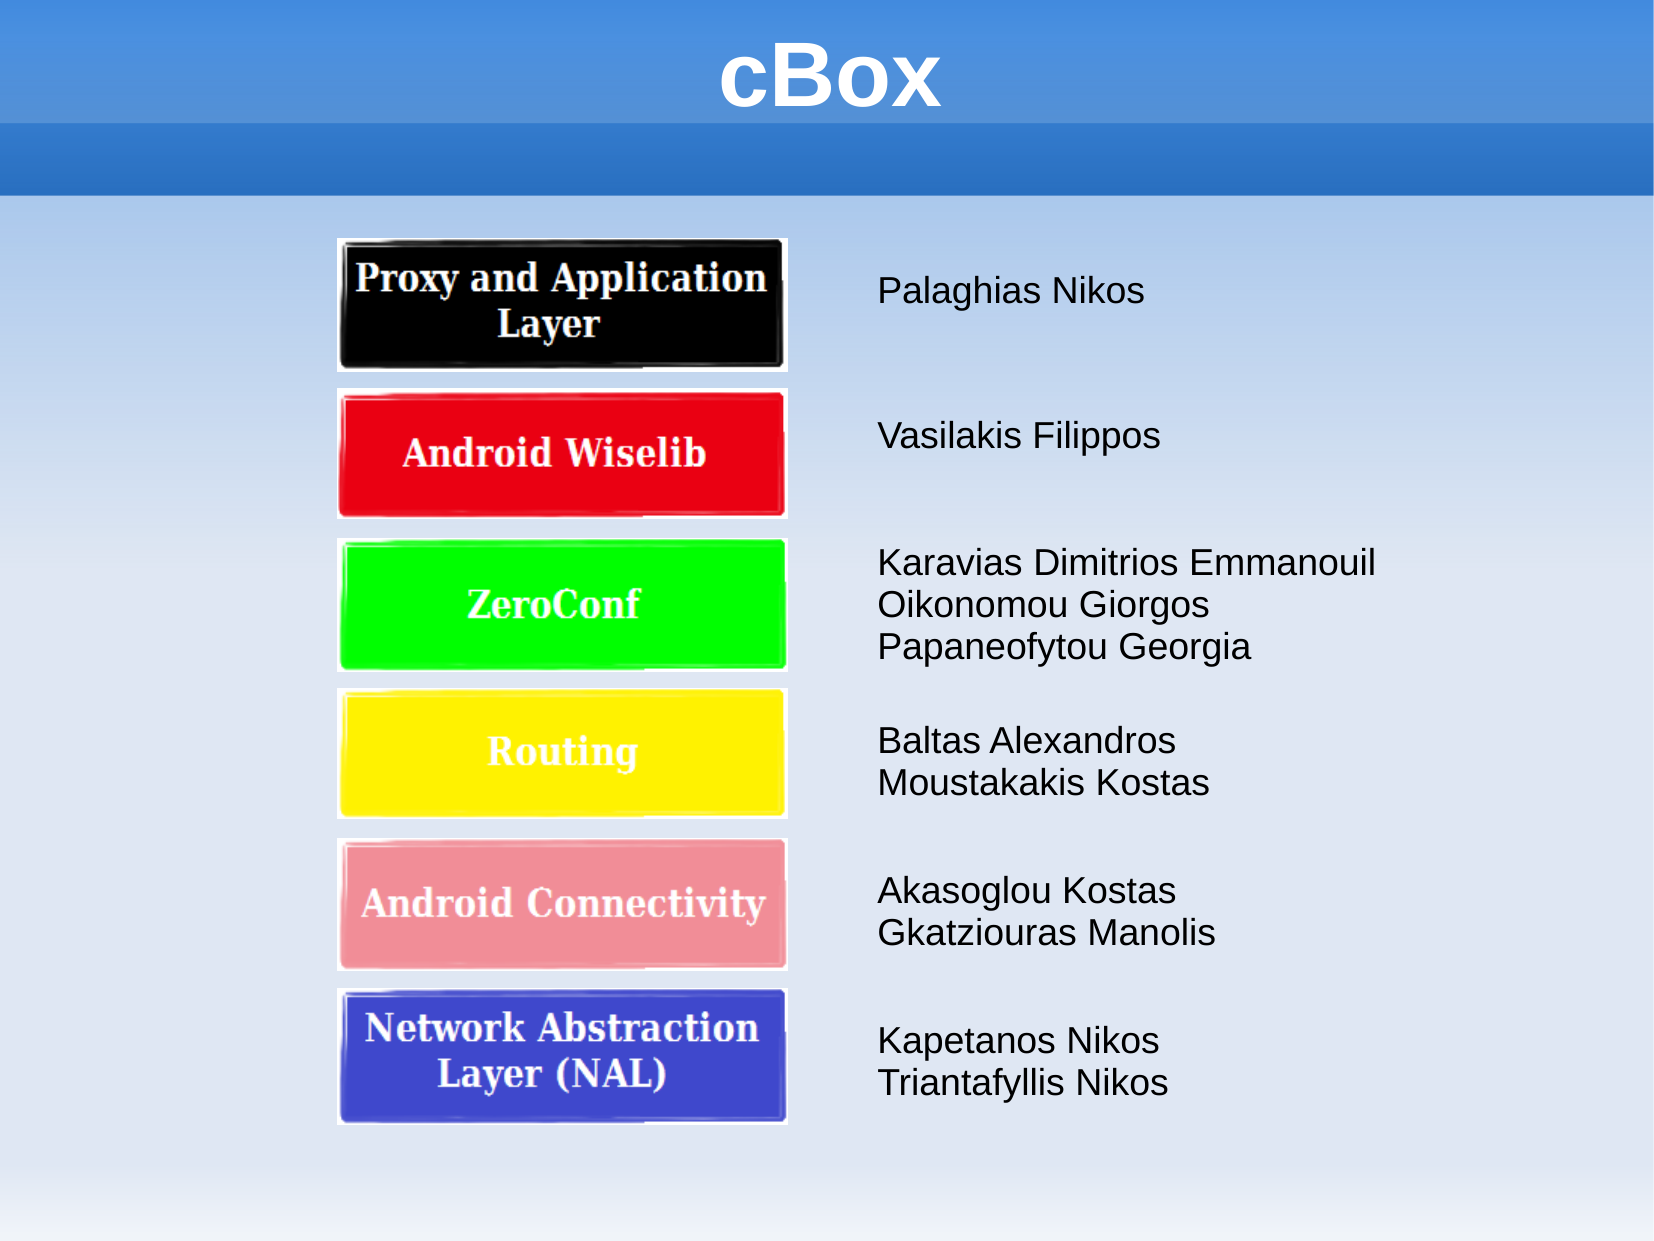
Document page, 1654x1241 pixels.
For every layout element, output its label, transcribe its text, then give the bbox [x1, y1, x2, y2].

text_box Baltas Alexandros Moustakakis Kostas [862, 712, 1226, 813]
text_box Karavias Dimitrios Emmanouil Oikonomou Giorgos Papaneofytou Georgia [862, 534, 1426, 676]
picture [0, 0, 1654, 1241]
text_box Akasoglou Kostas Gkatziouras Manolis [862, 862, 1232, 963]
title cBox [86, 0, 1576, 151]
text_box Vasilakis Filippos [862, 407, 1313, 465]
text_box Palaghias Nikos [862, 262, 1426, 320]
text_box Kapetanos Nikos Triantafyllis Nikos [862, 1012, 1184, 1113]
